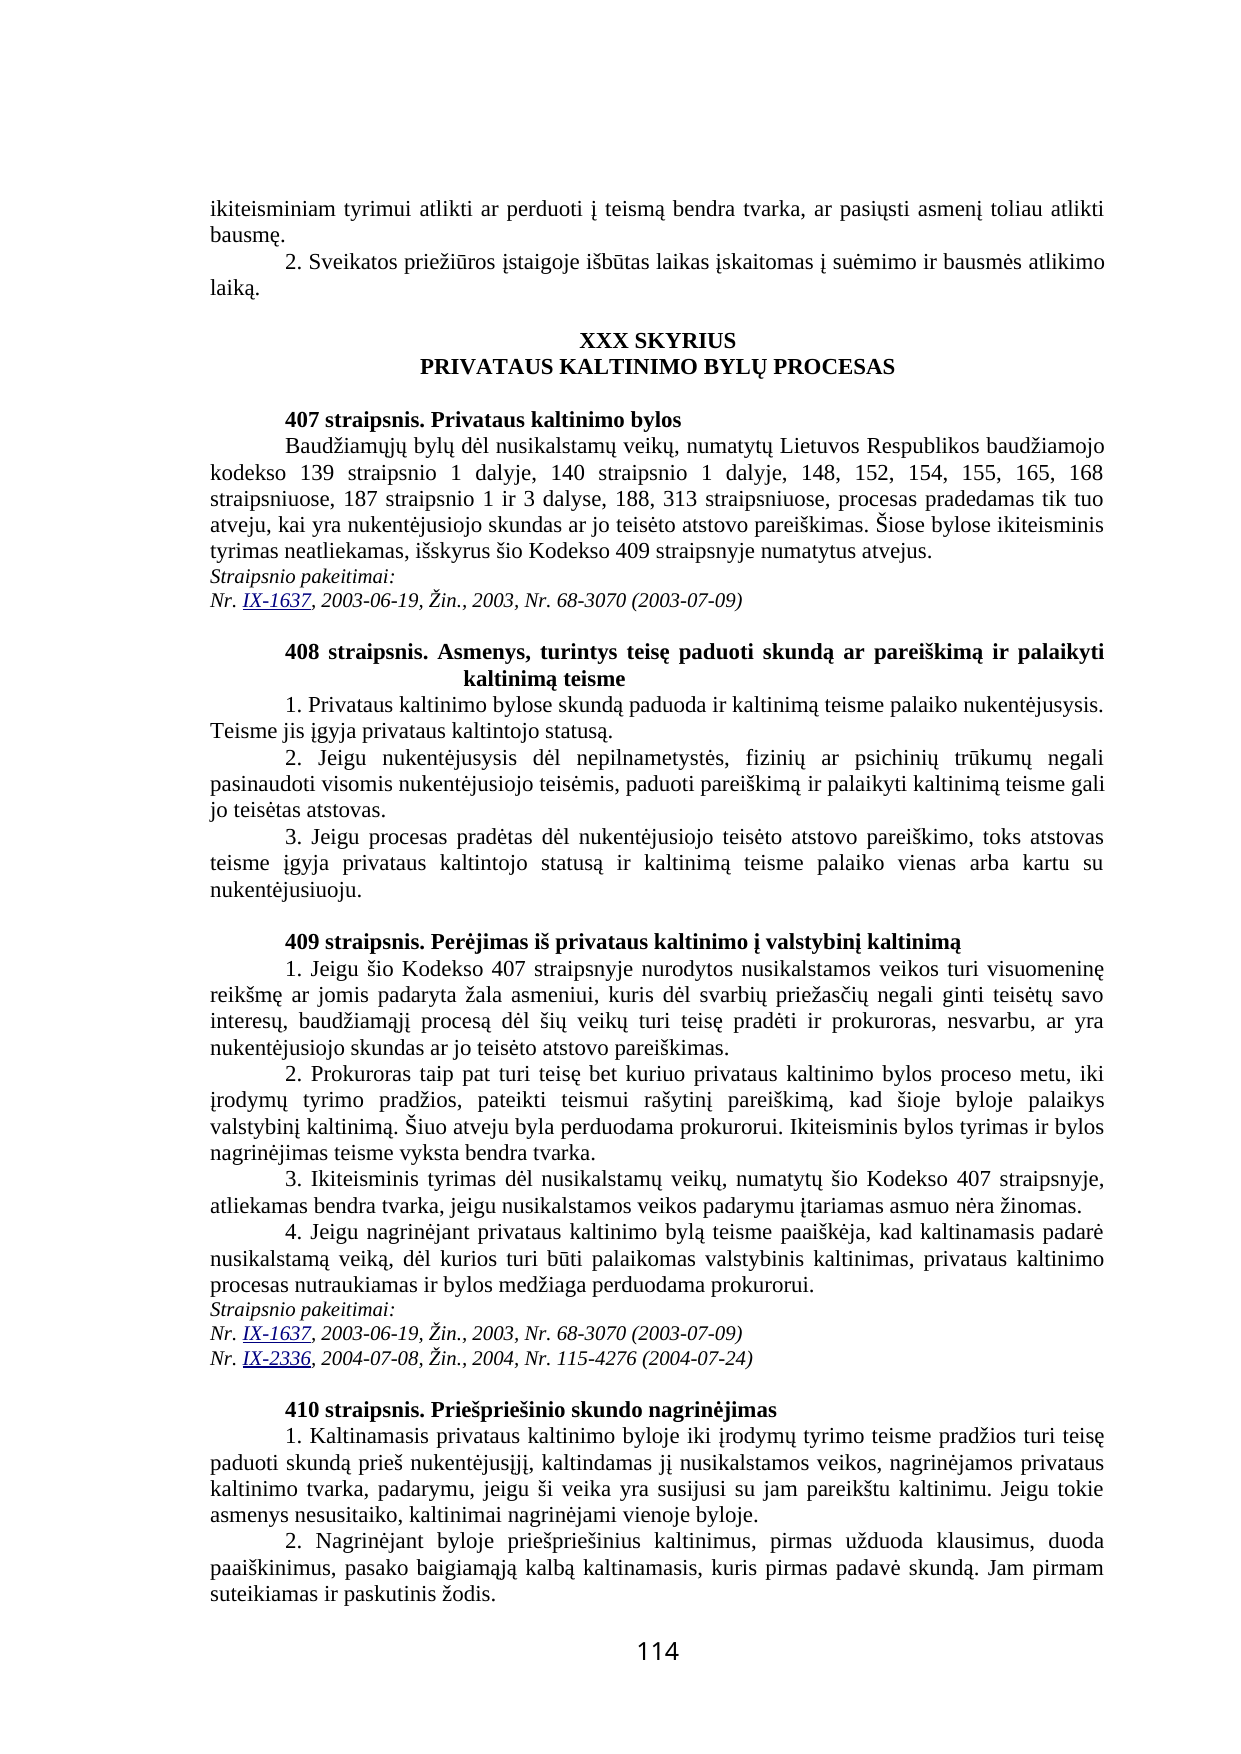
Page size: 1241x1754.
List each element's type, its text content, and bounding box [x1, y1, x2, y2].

text 3. Jeigu procesas pradėtas dėl nukentėjusiojo teisėto atstovo pareiškimo, toks atstovas teisme įgyja privataus kaltintojo statusą ir kaltinimą teisme palaiko vienas arba kartu su nukentėjusiuoju. [210, 823, 1106, 902]
text 2. Nagrinėjant byloje priešpriešinius kaltinimus, pirmas užduoda klausimus, duoda paaiškinimus, pasako baigiamąją kalbą kaltinamasis, kuris pirmas padavė skundą. Jam pirmam suteikiamas ir paskutinis žodis. [210, 1528, 1106, 1607]
text 1. Privataus kaltinimo bylose skundą paduoda ir kaltinimą teisme palaiko nukentėjusysis. Teisme jis įgyja privataus kaltintojo statusą. [210, 691, 1106, 744]
text 2. Sveikatos priežiūros įstaigoje išbūtas laikas įskaitomas į suėmimo ir bausmės atlikimo laiką. [210, 248, 1106, 300]
text 4. Jeigu nagrinėjant privataus kaltinimo bylą teisme paaiškėja, kad kaltinamasis padarė nusikalstamą veiką, dėl kurios turi būti palaikomas valstybinis kaltinimas, privataus kaltinimo procesas nutraukiamas ir bylos medžiaga perduodama prokurorui. [210, 1218, 1106, 1297]
text 3. Ikiteisminis tyrimas dėl nusikalstamų veikų, numatytų šio Kodekso 407 straipsnyje, atliekamas bendra tvarka, jeigu nusikalstamos veikos padarymu įtariamas asmuo nėra žinomas. [210, 1166, 1106, 1218]
text Nr. IX-1637, 2003-06-19, Žin., 2003, Nr. 68-3070 (2003-07-09) [210, 588, 1106, 612]
text ikiteisminiam tyrimui atlikti ar perduoti į teismą bendra tvarka, ar pasiųsti asmenį toliau atlikti bausmę. [210, 195, 1106, 248]
text Nr. IX-1637, 2003-06-19, Žin., 2003, Nr. 68-3070 (2003-07-09) [210, 1321, 1106, 1345]
text 407 straipsnis. Privataus kaltinimo bylos [210, 406, 1106, 432]
text 1. Kaltinamasis privataus kaltinimo byloje iki įrodymų tyrimo teisme pradžios turi teisę paduoti skundą prieš nukentėjusįjį, kaltindamas jį nusikalstamos veikos, nagrinėjamos privataus kaltinimo tvarka, padarymu, jeigu ši veika yra susijusi su jam pareikštu kaltinimu. Jeigu tokie asmenys nesusitaiko, kaltinimai nagrinėjami vienoje byloje. [210, 1422, 1106, 1528]
text Straipsnio pakeitimai: [210, 564, 1106, 588]
text Straipsnio pakeitimai: [210, 1297, 1106, 1321]
text 2. Prokuroras taip pat turi teisę bet kuriuo privataus kaltinimo bylos proceso metu, iki įrodymų tyrimo pradžios, pateikti teismui rašytinį pareiškimą, kad šioje byloje palaikys valstybinį kaltinimą. Šiuo atveju byla perduodama prokurorui. Ikiteisminis bylos tyrimas ir bylos nagrinėjimas teisme vyksta bendra tvarka. [210, 1060, 1106, 1166]
text 1. Jeigu šio Kodekso 407 straipsnyje nurodytos nusikalstamos veikos turi visuomeninę reikšmę ar jomis padaryta žala asmeniui, kuris dėl svarbių priežasčių negali ginti teisėtų savo interesų, baudžiamąjį procesą dėl šių veikų turi teisę pradėti ir prokuroras, nesvarbu, ar yra nukentėjusiojo skundas ar jo teisėto atstovo pareiškimas. [210, 955, 1106, 1060]
subtitle XXX skyrius [210, 327, 1106, 353]
text 2. Jeigu nukentėjusysis dėl nepilnametystės, fizinių ar psichinių trūkumų negali pasinaudoti visomis nukentėjusiojo teisėmis, paduoti pareiškimą ir palaikyti kaltinimą teisme gali jo teisėtas atstovas. [210, 744, 1106, 823]
subtitle privataus kaltinimo bylų Procesas [210, 353, 1106, 379]
text Nr. IX-2336, 2004-07-08, Žin., 2004, Nr. 115-4276 (2004-07-24) [210, 1345, 1106, 1369]
text 408 straipsnis. Asmenys, turintys teisę paduoti skundą ar pareiškimą ir palaikyti kaltinimą teisme [285, 638, 1106, 691]
text 410 straipsnis. Priešpriešinio skundo nagrinėjimas [210, 1396, 1106, 1422]
text Baudžiamųjų bylų dėl nusikalstamų veikų, numatytų Lietuvos Respublikos baudžiamojo kodekso 139 straipsnio 1 dalyje, 140 straipsnio 1 dalyje, 148, 152, 154, 155, 165, 168 straipsniuose, 187 straipsnio 1 ir 3 dalyse, 188, 313 straipsniuose, procesas pradedamas tik tuo atveju, kai yra nukentėjusiojo skundas ar jo teisėto atstovo pareiškimas. Šiose bylose ikiteisminis tyrimas neatliekamas, išskyrus šio Kodekso 409 straipsnyje numatytus atvejus. [210, 432, 1106, 564]
text 409 straipsnis. Perėjimas iš privataus kaltinimo į valstybinį kaltinimą [210, 928, 1106, 955]
